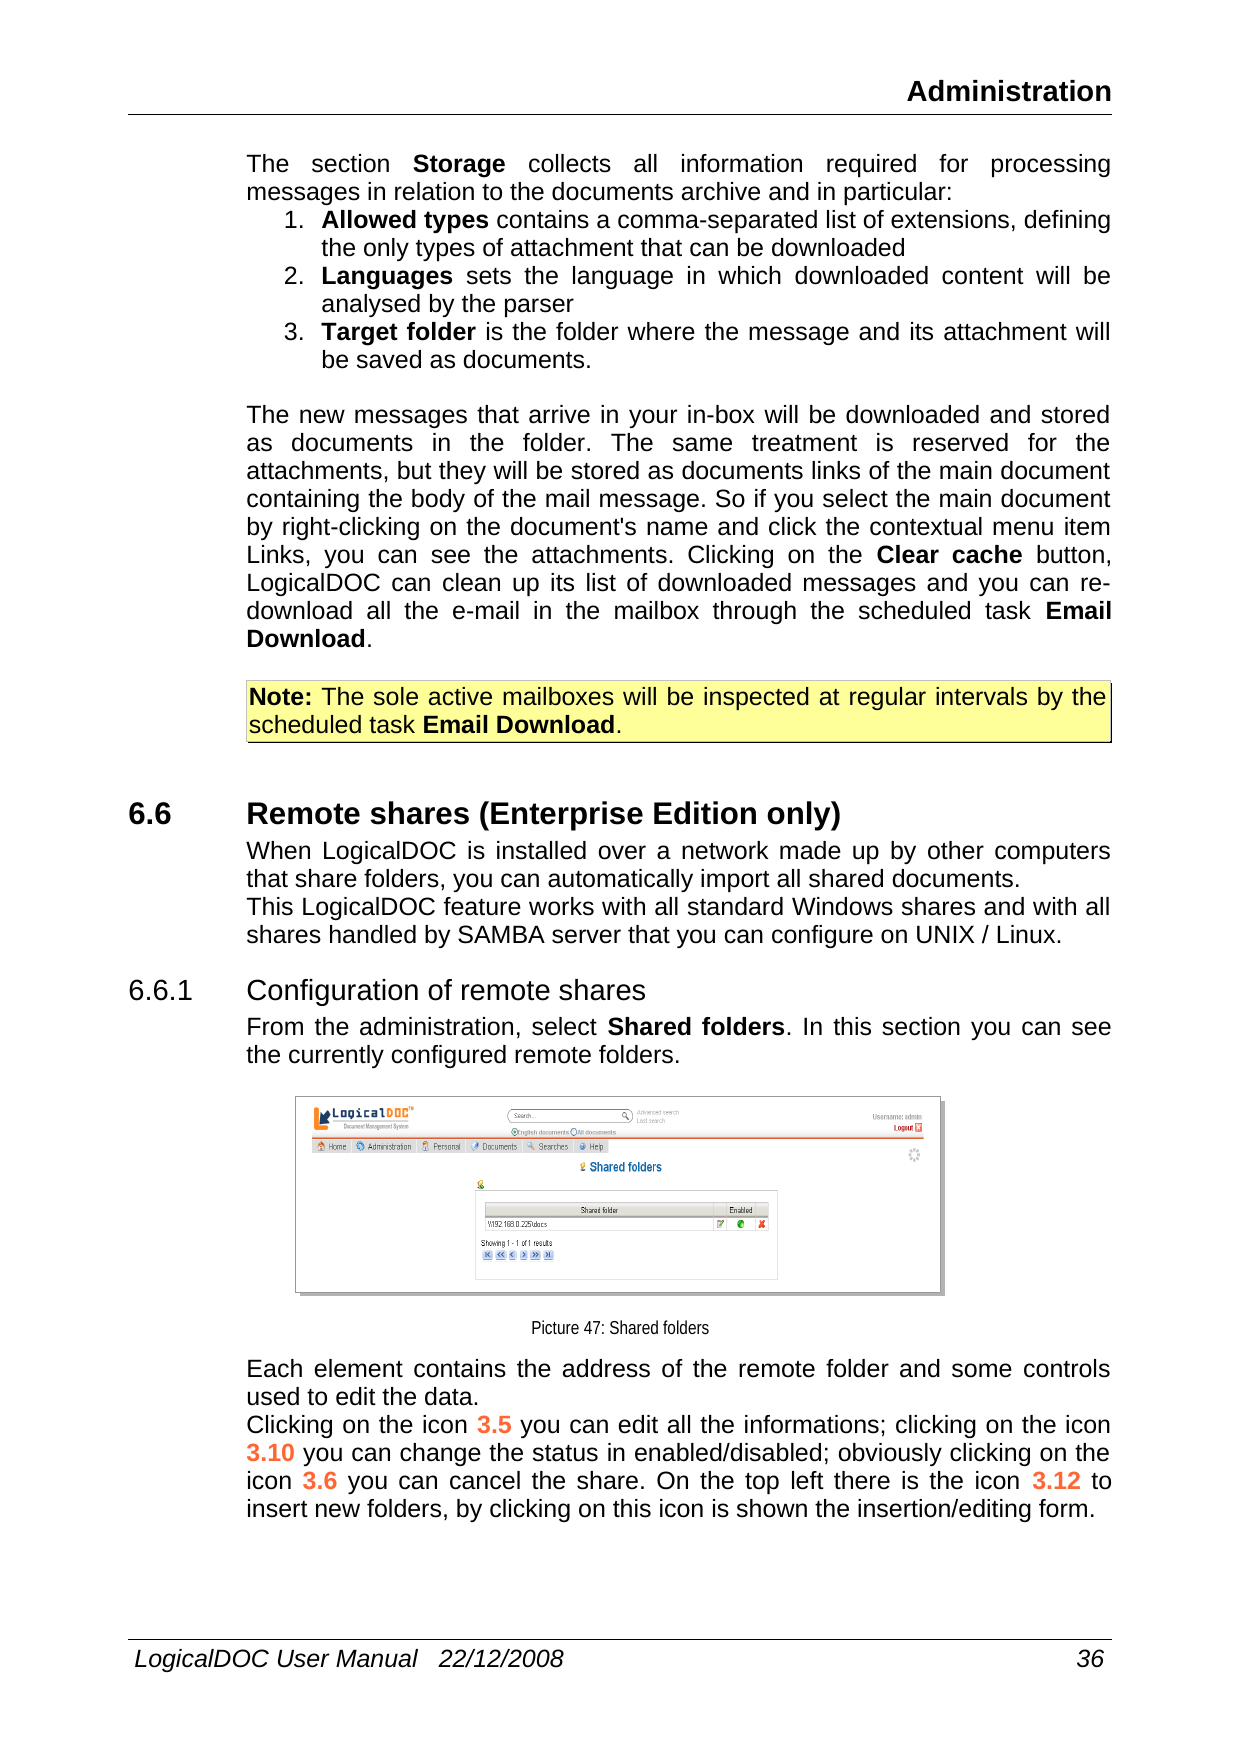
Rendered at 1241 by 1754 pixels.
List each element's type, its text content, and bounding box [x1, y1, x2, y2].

text This LogicalDOC feature works with all standard Windows shares and with all shares handled by SAMBA server that you can configure on UNIX / Linux. [246, 893, 1112, 949]
text When LogicalDOC is installed over a network made up by other computers that share folders, you can automatically import all shared documents. [246, 837, 1112, 893]
text The new messages that arrive in your in-box will be downloaded and stored as documents in the folder. The same treatment is reserved for the attachments, but they will be stored as documents links of the main document containing the body of the mail message. So if you select the main document by right-clicking on the document's name and click the contextual menu item Links, you can see the attachments. Clicking on the Clear cache button, LogicalDOC can clean up its list of downloaded messages and you can re-download all the e-mail in the mailbox through the scheduled task Email Download. [246, 401, 1112, 652]
subtitle Configuration of remote shares [128, 974, 1112, 1006]
text Clicking on the icon 3.5 you can edit all the informations; clicking on the icon 3.10 you can change the status in enabled/disabled; obviously clicking on the icon 3.6 you can cancel the share. On the top left there is the icon 3.12 to insert new folders, by clicking on this icon is shown the insertion/editing form. [246, 1411, 1112, 1523]
picture [312, 1105, 924, 1283]
list Allowed types contains a comma-separated list of extensions, defining the only types of attachment that can be downloaded [284, 206, 1112, 262]
subtitle Remote shares (Enterprise Edition only) [128, 796, 1112, 831]
text Note: The sole active mailboxes will be inspected at regular intervals by the scheduled task Email Download. [247, 681, 1110, 741]
list Languages sets the language in which downloaded content will be analysed by the parser [284, 262, 1112, 317]
text The section Storage collects all information required for processing messages in relation to the documents archive and in particular: [246, 150, 1112, 206]
text From the administration, select Shared folders. In this section you can see the currently configured remote folders. [246, 1012, 1112, 1068]
text Picture 47: Shared folders [283, 1315, 957, 1338]
list Target folder is the folder where the message and its attachment will be saved as documents. [284, 317, 1112, 373]
text Each element contains the address of the remote folder and some controls used to edit the data. [246, 1355, 1112, 1411]
